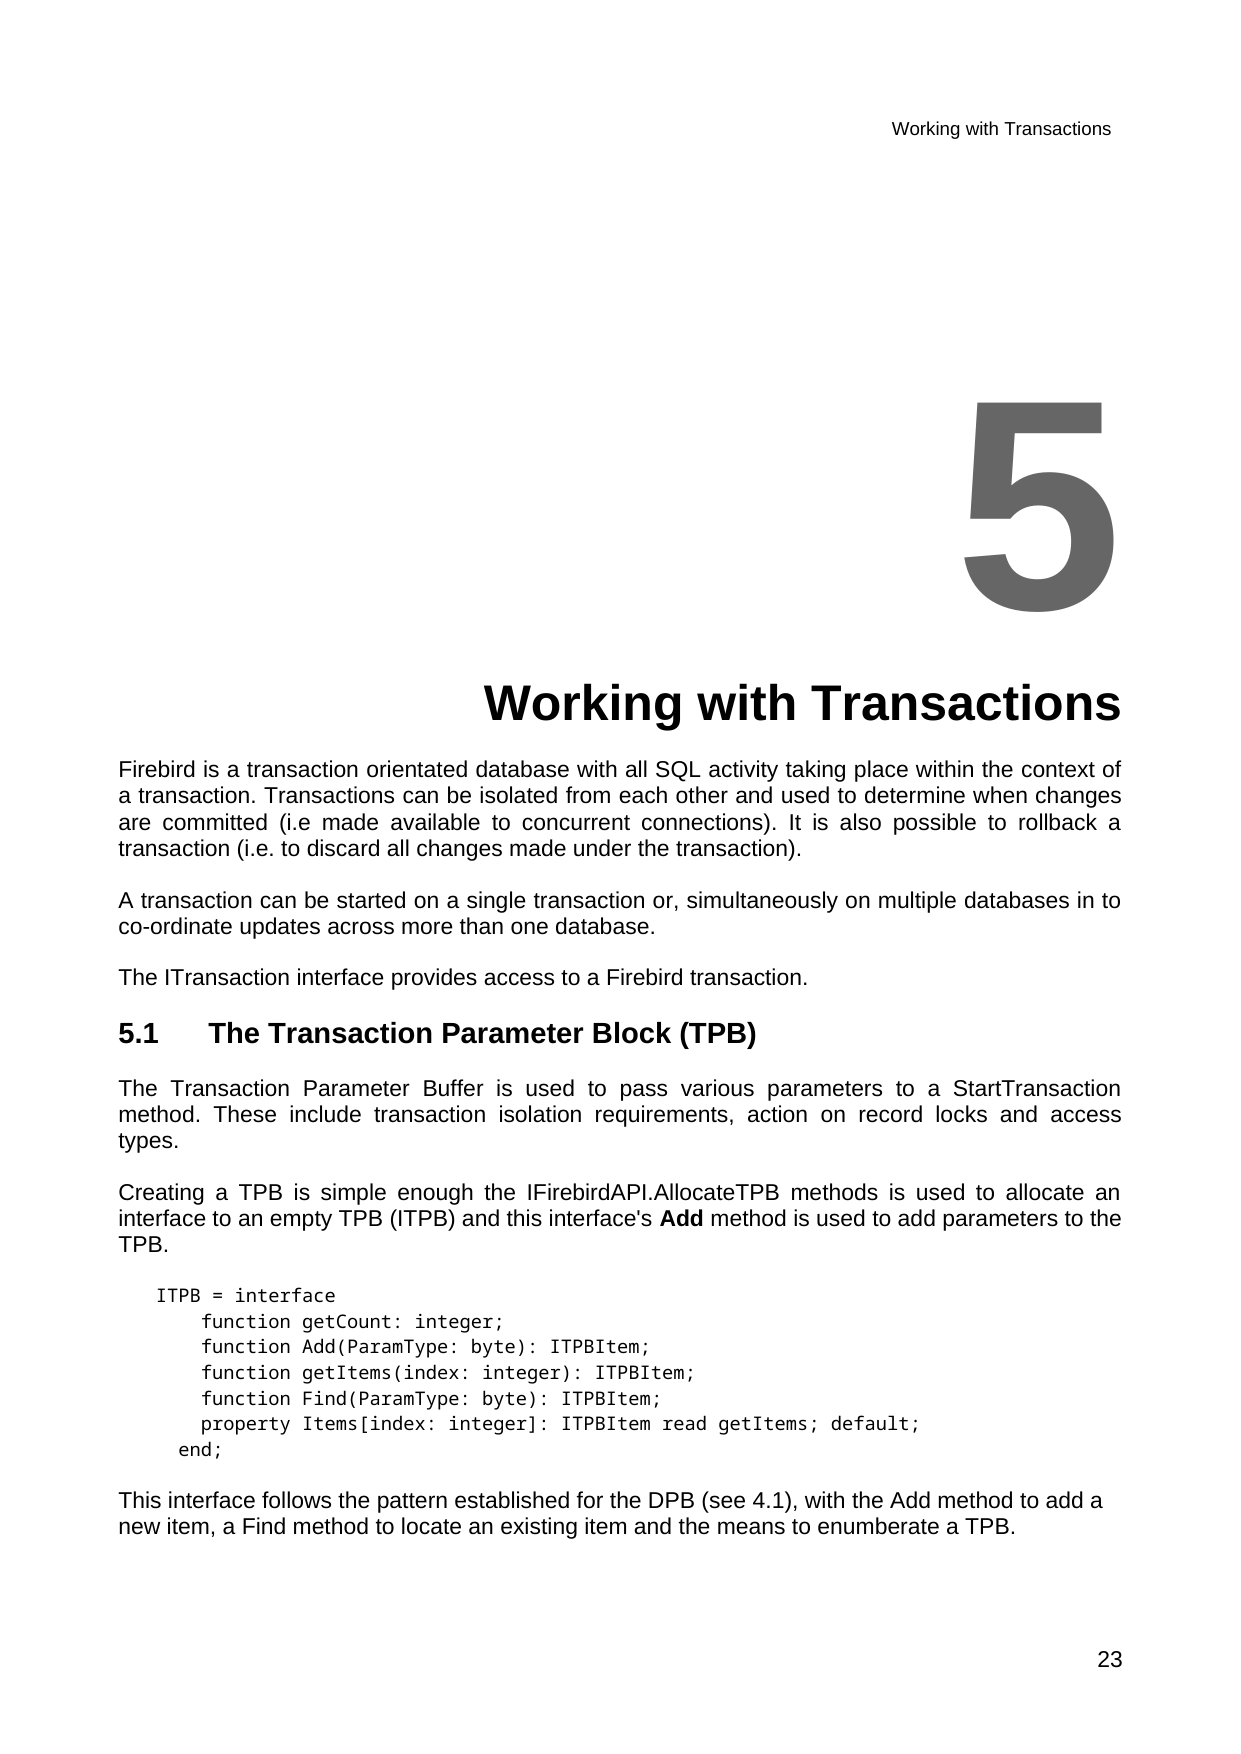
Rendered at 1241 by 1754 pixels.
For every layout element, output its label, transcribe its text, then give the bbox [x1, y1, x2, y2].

text The ITransaction interface provides access to a Firebird transaction. [118, 964, 1122, 991]
text function getItems(index: integer): ITPBItem; [156, 1359, 1122, 1385]
text Firebird is a transaction orientated database with all SQL activity taking place within the context of a transaction. Transactions can be isolated from each other and used to determine when changes are committed (i.e made available to concurrent connections). It is also possible to rollback a transaction (i.e. to discard all changes made under the transaction). [118, 756, 1122, 862]
subtitle Working with Transactions [81, 328, 1122, 731]
text function Add(ParamType: byte): ITPBItem; [156, 1334, 1122, 1359]
text A transaction can be started on a single transaction or, simultaneously on multiple databases in to co-ordinate updates across more than one database. [118, 887, 1122, 939]
text This interface follows the pattern established for the DPB (see 4.1), with the Add method to add a new item, a Find method to locate an existing item and the means to enumberate a TPB. [118, 1487, 1122, 1540]
text The Transaction Parameter Buffer is used to pass various parameters to a StartTransaction method. These include transaction isolation requirements, action on record locks and access types. [118, 1075, 1122, 1154]
text end; [156, 1436, 1122, 1461]
text function Find(ParamType: byte): ITPBItem; [156, 1385, 1122, 1410]
text ITPB = interface [156, 1283, 1122, 1308]
text function getCount: integer; [156, 1308, 1122, 1334]
text property Items[index: integer]: ITPBItem read getItems; default; [156, 1410, 1122, 1436]
subtitle The Transaction Parameter Block (TPB) [118, 1016, 1122, 1049]
text Creating a TPB is simple enough the IFirebirdAPI.AllocateTPB methods is used to allocate an interface to an empty TPB (ITPB) and this interface's Add method is used to add parameters to the TPB. [118, 1179, 1122, 1258]
